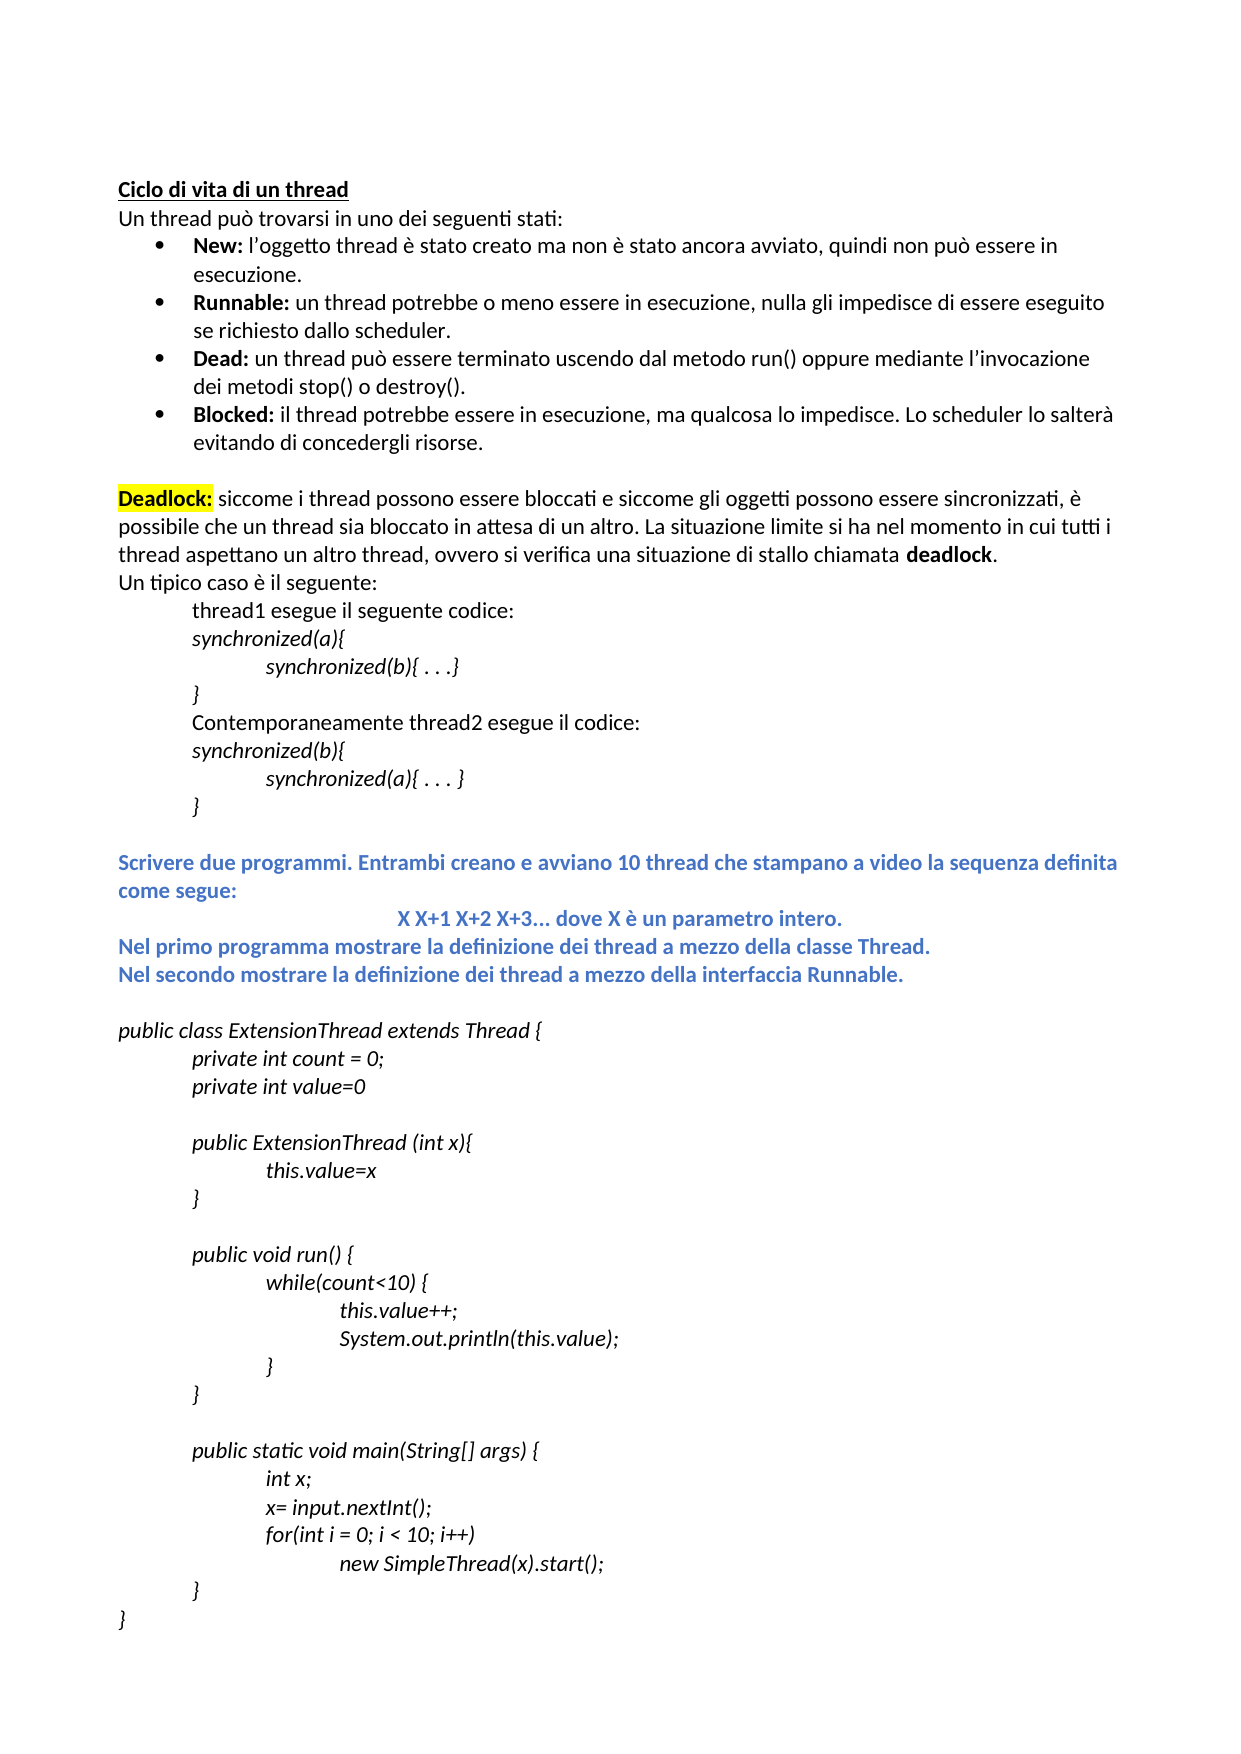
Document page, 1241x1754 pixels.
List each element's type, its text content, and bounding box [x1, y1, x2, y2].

text x= input.nextInt(); [118, 1493, 1122, 1521]
text } [118, 792, 1122, 820]
text } [118, 680, 1122, 708]
text System.out.println(this.value); [118, 1324, 1122, 1352]
text Deadlock: siccome i thread possono essere bloccati e siccome gli oggetti possono essere sincronizzati, è possibile che un thread sia bloccato in attesa di un altro. La situazione limite si ha nel momento in cui tutti i thread aspettano un altro thread, ovvero si verifica una situazione di stallo chiamata deadlock. [118, 484, 1122, 568]
list Dead: un thread può essere terminato uscendo dal metodo run() oppure mediante l’invocazione dei metodi stop() o destroy(). [156, 344, 1122, 400]
text public static void main(String[] args) { [118, 1437, 1122, 1464]
text synchronized(b){ . . .} [118, 652, 1122, 680]
text private int value=0 [118, 1072, 1122, 1100]
text public void run() { [118, 1240, 1122, 1268]
text } [118, 1605, 1122, 1633]
text } [118, 1577, 1122, 1605]
text this.value=x [118, 1156, 1122, 1184]
text public class ExtensionThread extends Thread { [118, 1016, 1122, 1044]
text private int count = 0; [118, 1044, 1122, 1072]
text thread1 esegue il seguente codice: [118, 596, 1122, 624]
text } [118, 1352, 1122, 1381]
text while(count<10) { [118, 1268, 1122, 1296]
text this.value++; [118, 1296, 1122, 1324]
list Blocked: il thread potrebbe essere in esecuzione, ma qualcosa lo impedisce. Lo scheduler lo salterà evitando di concedergli risorse. [156, 400, 1122, 456]
text Contemporaneamente thread2 esegue il codice: [118, 708, 1122, 736]
text synchronized(a){ [118, 624, 1122, 652]
text new SimpleThread(x).start(); [118, 1549, 1122, 1577]
list Runnable: un thread potrebbe o meno essere in esecuzione, nulla gli impedisce di essere eseguito se richiesto dallo scheduler. [156, 288, 1122, 344]
text int x; [118, 1464, 1122, 1493]
text Scrivere due programmi. Entrambi creano e avviano 10 thread che stampano a video la sequenza definita come segue: [118, 848, 1122, 904]
text Nel primo programma mostrare la definizione dei thread a mezzo della classe Thread. [118, 932, 1122, 960]
text synchronized(b){ [118, 736, 1122, 764]
text public ExtensionThread (int x){ [118, 1128, 1122, 1156]
text Ciclo di vita di un thread [118, 176, 1122, 204]
text } [118, 1381, 1122, 1408]
list New: l’oggetto thread è stato creato ma non è stato ancora avviato, quindi non può essere in esecuzione. [156, 232, 1122, 288]
text X X+1 X+2 X+3... dove X è un parametro intero. [118, 904, 1122, 932]
text Un tipico caso è il seguente: [118, 568, 1122, 596]
text } [118, 1184, 1122, 1212]
text synchronized(a){ . . . } [118, 764, 1122, 792]
text Nel secondo mostrare la definizione dei thread a mezzo della interfaccia Runnable. [118, 960, 1122, 988]
text Un thread può trovarsi in uno dei seguenti stati: [118, 204, 1122, 232]
text for(int i = 0; i < 10; i++) [118, 1521, 1122, 1549]
